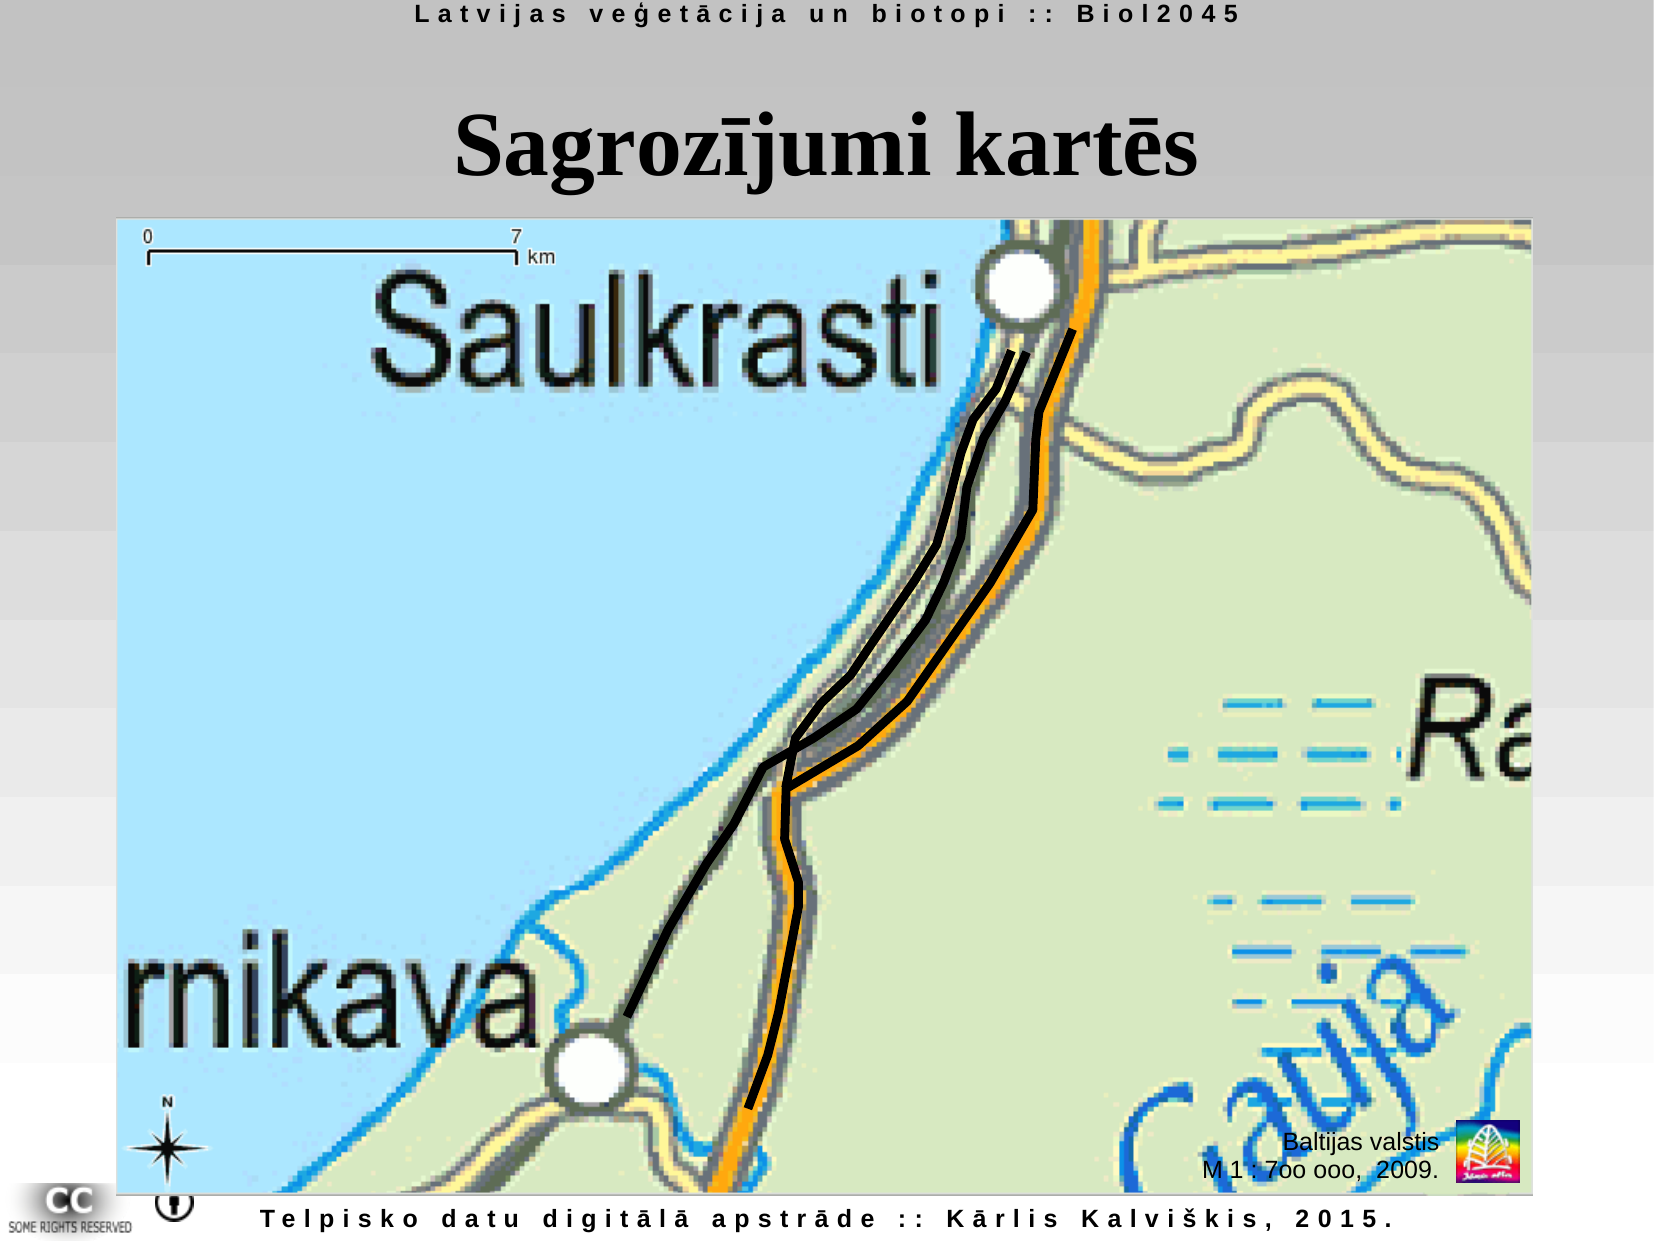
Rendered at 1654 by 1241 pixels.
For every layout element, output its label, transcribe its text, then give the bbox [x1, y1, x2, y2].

text_box Baltijas valstis M 1 : 7oo ooo, 2009. [1201, 1127, 1440, 1184]
title Sagrozījumi kartēs [0, 1, 1654, 287]
picture [0, 287, 1654, 1241]
